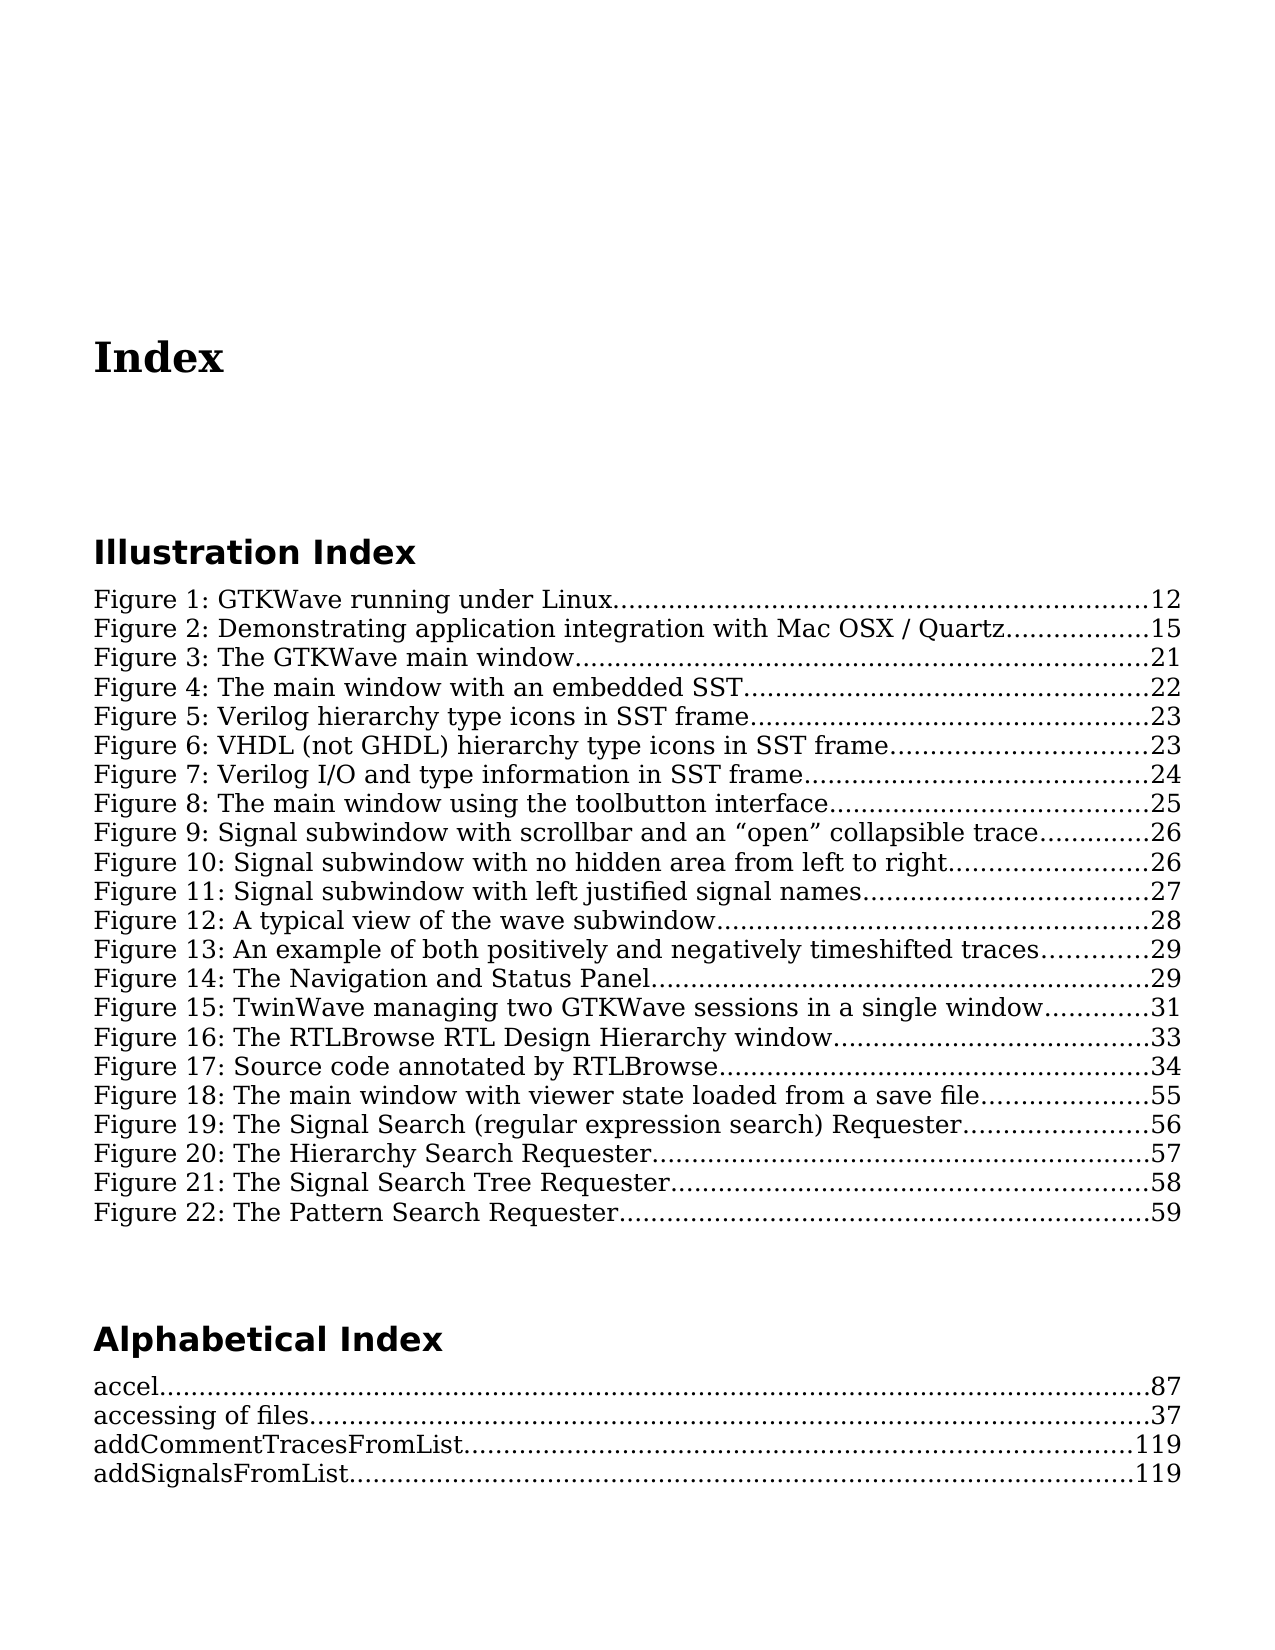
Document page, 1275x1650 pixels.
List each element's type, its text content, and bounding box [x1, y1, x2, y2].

text Figure 15: TwinWave managing two GTKWave sessions in a single window 31 [93, 993, 1182, 1023]
text Figure 22: The Pattern Search Requester 59 [93, 1198, 1182, 1227]
subtitle Illustration Index [93, 534, 1182, 573]
text accessing of files 37 [93, 1401, 1182, 1430]
text addCommentTracesFromList 119 [93, 1430, 1182, 1459]
text Figure 17: Source code annotated by RTLBrowse 34 [93, 1052, 1182, 1081]
text Figure 20: The Hierarchy Search Requester 57 [93, 1139, 1182, 1168]
text Figure 11: Signal subwindow with left justified signal names 27 [93, 877, 1182, 906]
text Figure 16: The RTLBrowse RTL Design Hierarchy window 33 [93, 1023, 1182, 1052]
text Figure 8: The main window using the toolbutton interface 25 [93, 789, 1182, 818]
text Figure 9: Signal subwindow with scrollbar and an “open” collapsible trace 26 [93, 818, 1182, 848]
subtitle Index [93, 333, 1182, 382]
text Figure 21: The Signal Search Tree Requester 58 [93, 1168, 1182, 1198]
text accel 87 [93, 1372, 1182, 1401]
text Figure 10: Signal subwindow with no hidden area from left to right 26 [93, 848, 1182, 877]
text Figure 7: Verilog I/O and type information in SST frame 24 [93, 760, 1182, 789]
text addSignalsFromList 119 [93, 1459, 1182, 1488]
text Figure 19: The Signal Search (regular expression search) Requester 56 [93, 1110, 1182, 1139]
text Figure 3: The GTKWave main window 21 [93, 643, 1182, 673]
text Figure 5: Verilog hierarchy type icons in SST frame 23 [93, 702, 1182, 731]
text Figure 1: GTKWave running under Linux. 12 [93, 585, 1182, 614]
text Figure 18: The main window with viewer state loaded from a save file 55 [93, 1081, 1182, 1110]
text Figure 14: The Navigation and Status Panel 29 [93, 964, 1182, 993]
text Figure 6: VHDL (not GHDL) hierarchy type icons in SST frame 23 [93, 731, 1182, 760]
text Figure 2: Demonstrating application integration with Mac OSX / Quartz 15 [93, 614, 1182, 643]
text Figure 13: An example of both positively and negatively timeshifted traces 29 [93, 935, 1182, 964]
text Figure 4: The main window with an embedded SST 22 [93, 673, 1182, 702]
text Figure 12: A typical view of the wave subwindow 28 [93, 906, 1182, 935]
subtitle Alphabetical Index [93, 1320, 1182, 1359]
